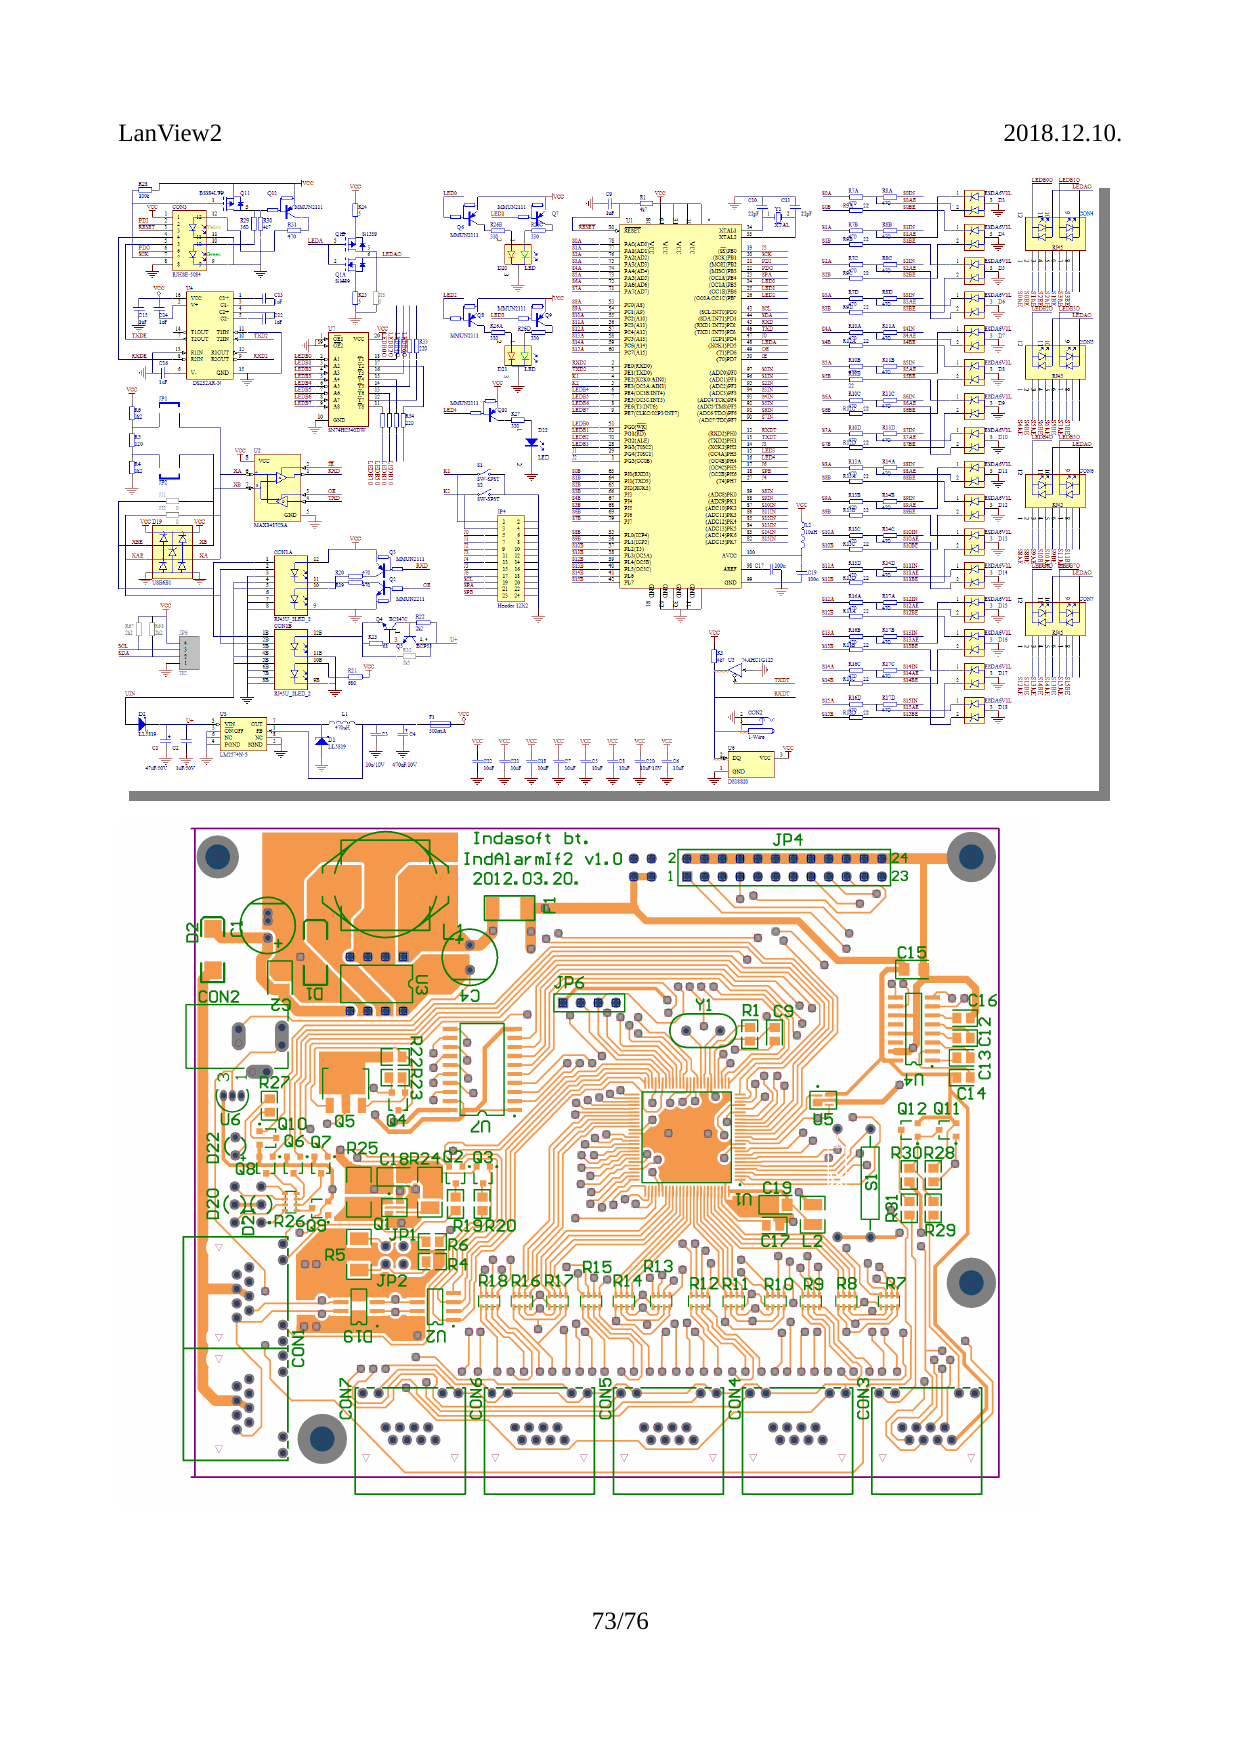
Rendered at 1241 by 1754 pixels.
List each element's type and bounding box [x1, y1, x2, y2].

picture [118, 177, 1099, 791]
picture [118, 821, 1039, 1508]
